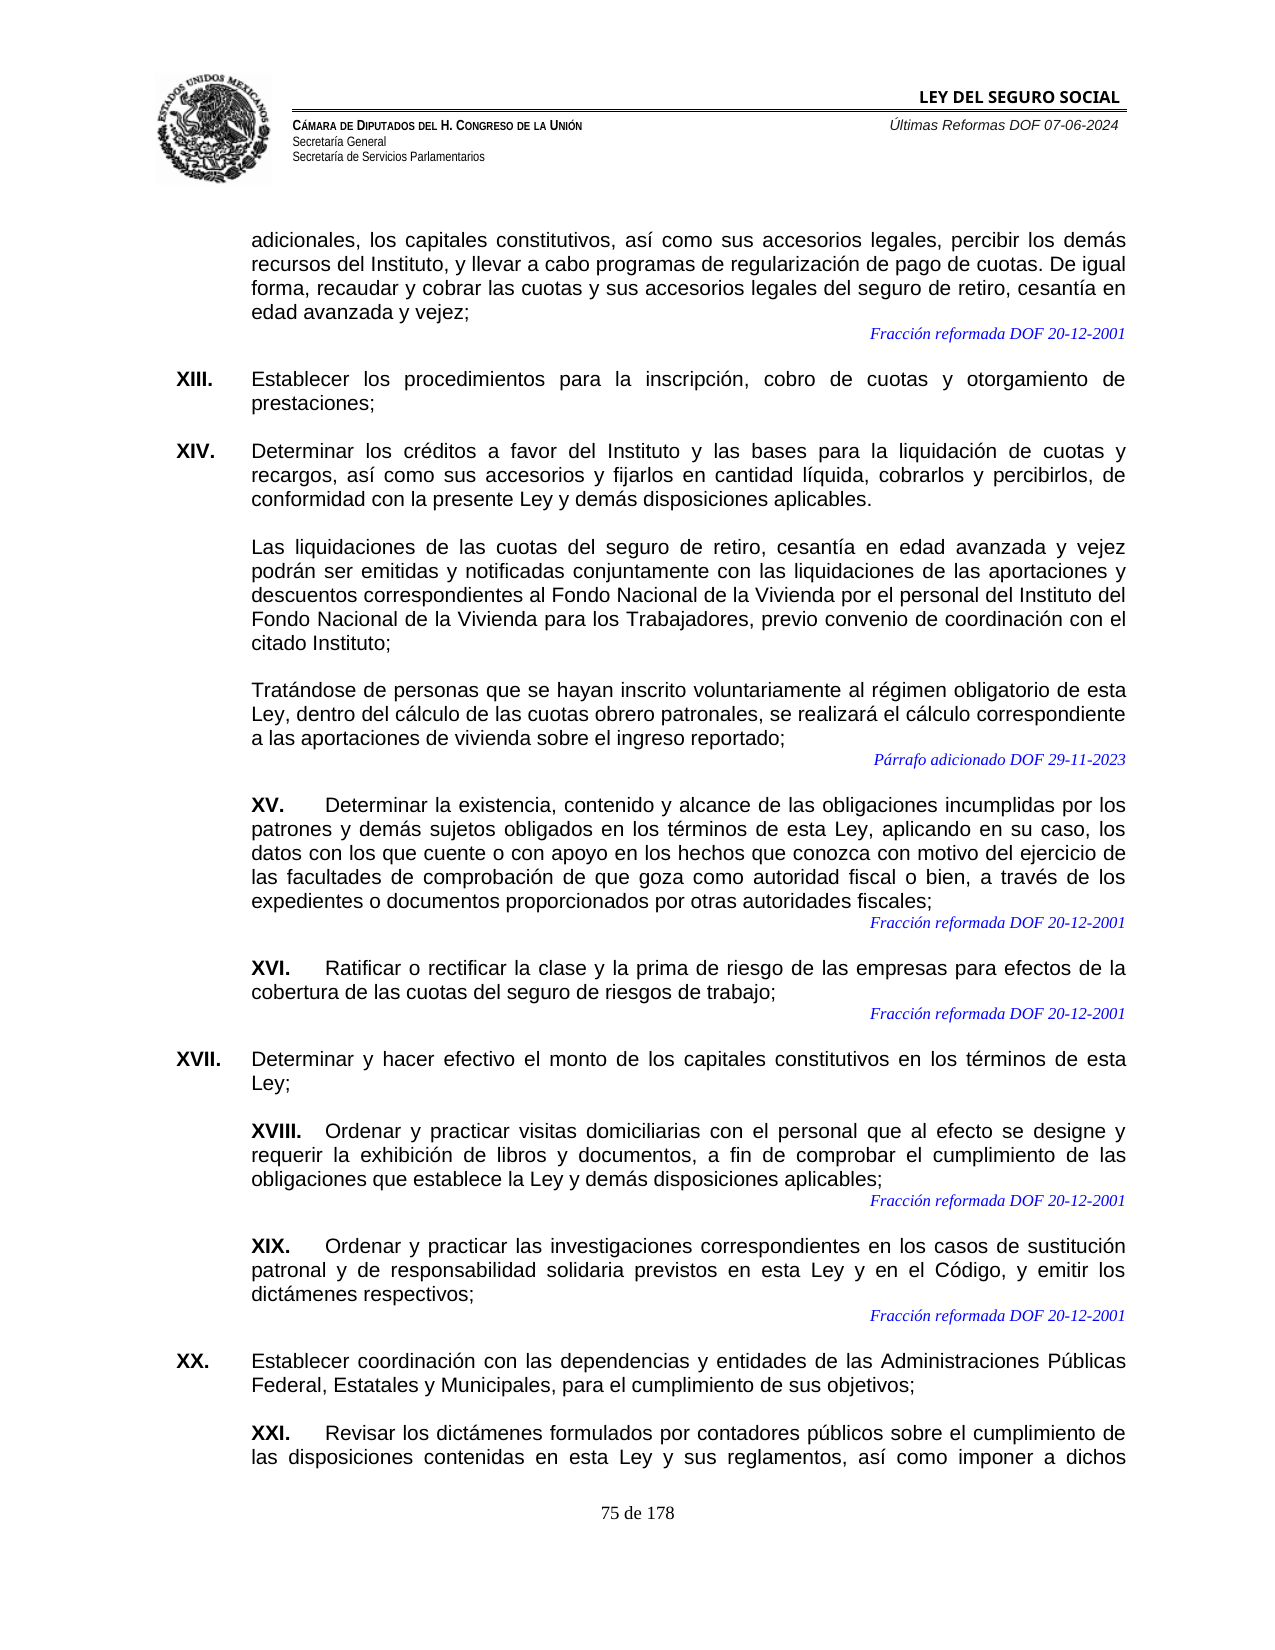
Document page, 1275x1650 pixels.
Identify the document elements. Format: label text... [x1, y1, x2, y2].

text XIX. Ordenar y practicar las investigaciones correspondientes en los casos de sustitución patronal y de responsabilidad solidaria previstos en esta Ley y en el Código, y emitir los dictámenes respectivos; [251, 1234, 1127, 1306]
text XIII. Establecer los procedimientos para la inscripción, cobro de cuotas y otorgamiento de prestaciones; [176, 367, 1127, 415]
text XVIII. Ordenar y practicar visitas domiciliarias con el personal que al efecto se designe y requerir la exhibición de libros y documentos, a fin de comprobar el cumplimiento de las obligaciones que establece la Ley y demás disposiciones aplicables; [251, 1119, 1127, 1191]
text adicionales, los capitales constitutivos, así como sus accesorios legales, percibir los demás recursos del Instituto, y llevar a cabo programas de regularización de pago de cuotas. De igual forma, recaudar y cobrar las cuotas y sus accesorios legales del seguro de retiro, cesantía en edad avanzada y vejez; [251, 228, 1127, 324]
text Fracción reformada DOF 20-12-2001 [176, 1191, 1127, 1210]
text Fracción reformada DOF 20-12-2001 [176, 324, 1127, 343]
text Las liquidaciones de las cuotas del seguro de retiro, cesantía en edad avanzada y vejez podrán ser emitidas y notificadas conjuntamente con las liquidaciones de las aportaciones y descuentos correspondientes al Fondo Nacional de la Vivienda por el personal del Instituto del Fondo Nacional de la Vivienda para los Trabajadores, previo convenio de coordinación con el citado Instituto; [251, 534, 1127, 654]
text Fracción reformada DOF 20-12-2001 [176, 913, 1127, 932]
text XV. Determinar la existencia, contenido y alcance de las obligaciones incumplidas por los patrones y demás sujetos obligados en los términos de esta Ley, aplicando en su caso, los datos con los que cuente o con apoyo en los hechos que conozca con motivo del ejercicio de las facultades de comprobación de que goza como autoridad fiscal o bien, a través de los expedientes o documentos proporcionados por otras autoridades fiscales; [251, 793, 1127, 913]
text XVI. Ratificar o rectificar la clase y la prima de riesgo de las empresas para efectos de la cobertura de las cuotas del seguro de riesgos de trabajo; [251, 956, 1127, 1004]
text XVII. Determinar y hacer efectivo el monto de los capitales constitutivos en los términos de esta Ley; [176, 1047, 1127, 1095]
text XX. Establecer coordinación con las dependencias y entidades de las Administraciones Públicas Federal, Estatales y Municipales, para el cumplimiento de sus objetivos; [176, 1349, 1127, 1397]
text Fracción reformada DOF 20-12-2001 [176, 1306, 1127, 1325]
text XIV. Determinar los créditos a favor del Instituto y las bases para la liquidación de cuotas y recargos, así como sus accesorios y fijarlos en cantidad líquida, cobrarlos y percibirlos, de conformidad con la presente Ley y demás disposiciones aplicables. [176, 439, 1127, 511]
text Tratándose de personas que se hayan inscrito voluntariamente al régimen obligatorio de esta Ley, dentro del cálculo de las cuotas obrero patronales, se realizará el cálculo correspondiente a las aportaciones de vivienda sobre el ingreso reportado; [251, 678, 1127, 750]
text Párrafo adicionado DOF 29-11-2023 [148, 750, 1127, 769]
text Fracción reformada DOF 20-12-2001 [176, 1004, 1127, 1023]
text XXI. Revisar los dictámenes formulados por contadores públicos sobre el cumplimiento de las disposiciones contenidas en esta Ley y sus reglamentos, así como imponer a dichos [251, 1421, 1127, 1469]
